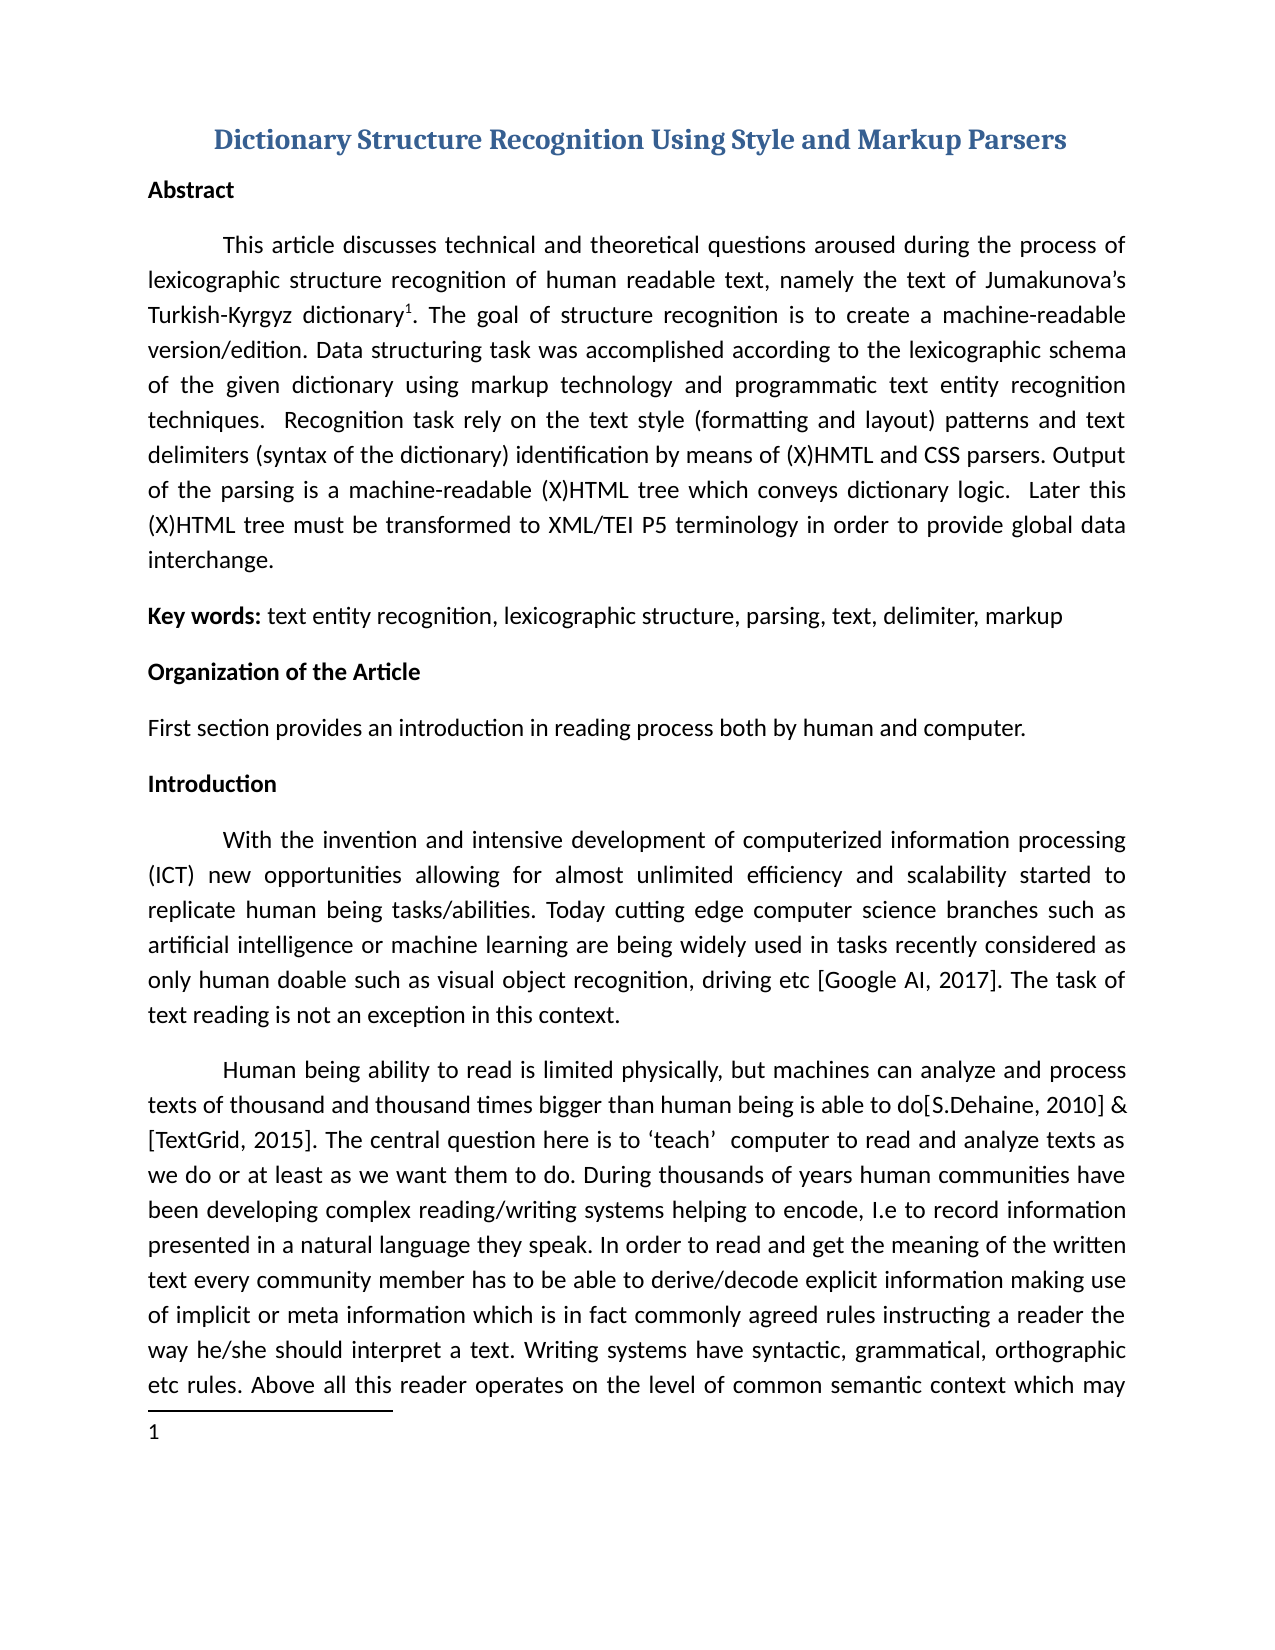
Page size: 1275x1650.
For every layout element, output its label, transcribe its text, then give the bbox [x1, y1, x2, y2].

text First section provides an introduction in reading process both by human and computer. [148, 712, 1127, 743]
text This article discusses technical and theoretical questions aroused during the process of lexicographic structure recognition of human readable text, namely the text of Jumakunova’s Turkish-Kyrgyz dictionary. The goal of structure recognition is to create a machine-readable version/edition. Data structuring task was accomplished according to the lexicographic schema of the given dictionary using markup technology and programmatic text entity recognition techniques. Recognition task rely on the text style (formatting and layout) patterns and text delimiters (syntax of the dictionary) identification by means of (X)HMTL and CSS parsers. Output of the parsing is a machine-readable (X)HTML tree which conveys dictionary logic. Later this (X)HTML tree must be transformed to XML/TEI P5 terminology in order to provide global data interchange. [148, 229, 1127, 575]
text Organization of the Article [148, 656, 1127, 687]
text Abstract [148, 174, 1127, 204]
subtitle Dictionary Structure Recognition Using Style and Markup Parsers [148, 123, 1127, 157]
text Key words: text entity recognition, lexicographic structure, parsing, text, delimiter, markup [148, 600, 1127, 631]
text Human being ability to read is limited physically, but machines can analyze and process texts of thousand and thousand times bigger than human being is able to do[S.Dehaine, 2010] & [TextGrid, 2015]. The central question here is to ‘teach’ computer to read and analyze texts as we do or at least as we want them to do. During thousands of years human communities have been developing complex reading/writing systems helping to encode, I.e to record information presented in a natural language they speak. In order to read and get the meaning of the written text every community member has to be able to derive/decode explicit information making use of implicit or meta information which is in fact commonly agreed rules instructing a reader the way he/she should interpret a text. Writing systems have syntactic, grammatical, orthographic etc rules. Above all this reader operates on the level of common semantic context which may [148, 1054, 1127, 1400]
text With the invention and intensive development of computerized information processing (ICT) new opportunities allowing for almost unlimited efficiency and scalability started to replicate human being tasks/abilities. Today cutting edge computer science branches such as artificial intelligence or machine learning are being widely used in tasks recently considered as only human doable such as visual object recognition, driving etc [Google AI, 2017]. The task of text reading is not an exception in this context. [148, 824, 1127, 1029]
text Introduction [148, 768, 1127, 798]
